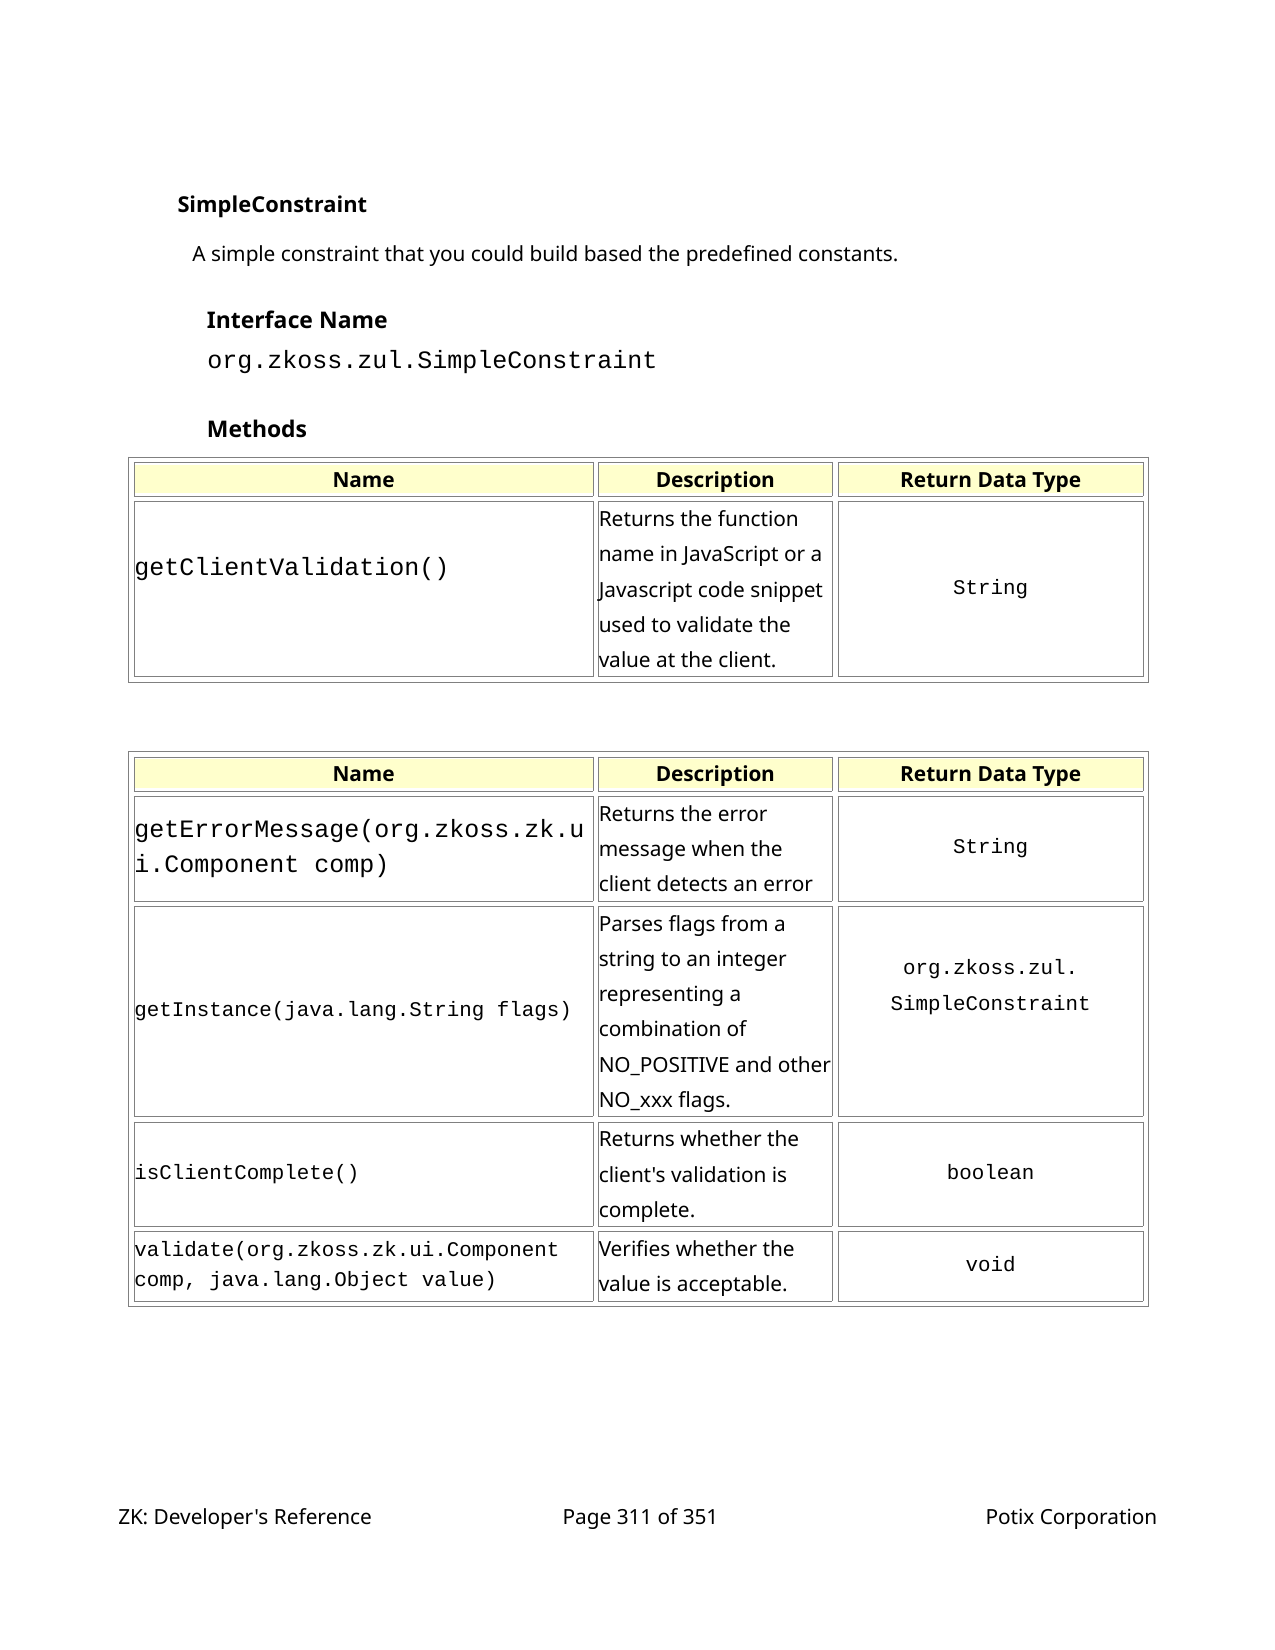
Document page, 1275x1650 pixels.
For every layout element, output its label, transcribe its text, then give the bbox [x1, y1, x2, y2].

table_header Return Data Type [835, 752, 1146, 791]
table_cell Parses flags from a string to an integer representing a combination of NO_POSITIVE and other NO_xxx flags. [596, 901, 835, 1116]
table_cell org.zkoss.zul. SimpleConstraint [835, 901, 1146, 1116]
table_cell Returns the error message when the client detects an error [596, 791, 835, 901]
table_header Name [131, 458, 596, 496]
table_header Return Data Type [835, 458, 1146, 496]
table_cell boolean [835, 1116, 1146, 1226]
table_header Description [596, 458, 835, 496]
table_cell String [835, 791, 1146, 901]
table_cell void [835, 1226, 1146, 1301]
text org.zkoss.zul.SimpleConstraint [118, 348, 1157, 376]
table_cell getClientValidation() [131, 496, 596, 676]
table_header Name [131, 752, 596, 791]
table_header Description [596, 752, 835, 791]
subtitle SimpleConstraint [177, 189, 1157, 219]
table_cell getErrorMessage(org.zkoss.zk.ui.Component comp) [131, 791, 596, 901]
subtitle Interface Name [207, 304, 1157, 336]
table_cell Returns the function name in JavaScript or a Javascript code snippet used to validate the value at the client. [596, 496, 835, 676]
table_cell getInstance(java.lang.String flags) [131, 901, 596, 1116]
table_cell String [835, 496, 1146, 676]
table_cell Returns whether the client's validation is complete. [596, 1116, 835, 1226]
table_cell isClientComplete() [131, 1116, 596, 1226]
table_cell Verifies whether the value is acceptable. [596, 1226, 835, 1301]
table_cell validate(org.zkoss.zk.ui.Component comp, java.lang.Object value) [131, 1226, 596, 1301]
subtitle Methods [207, 413, 1157, 444]
text A simple constraint that you could build based the predefined constants. [118, 239, 1157, 268]
